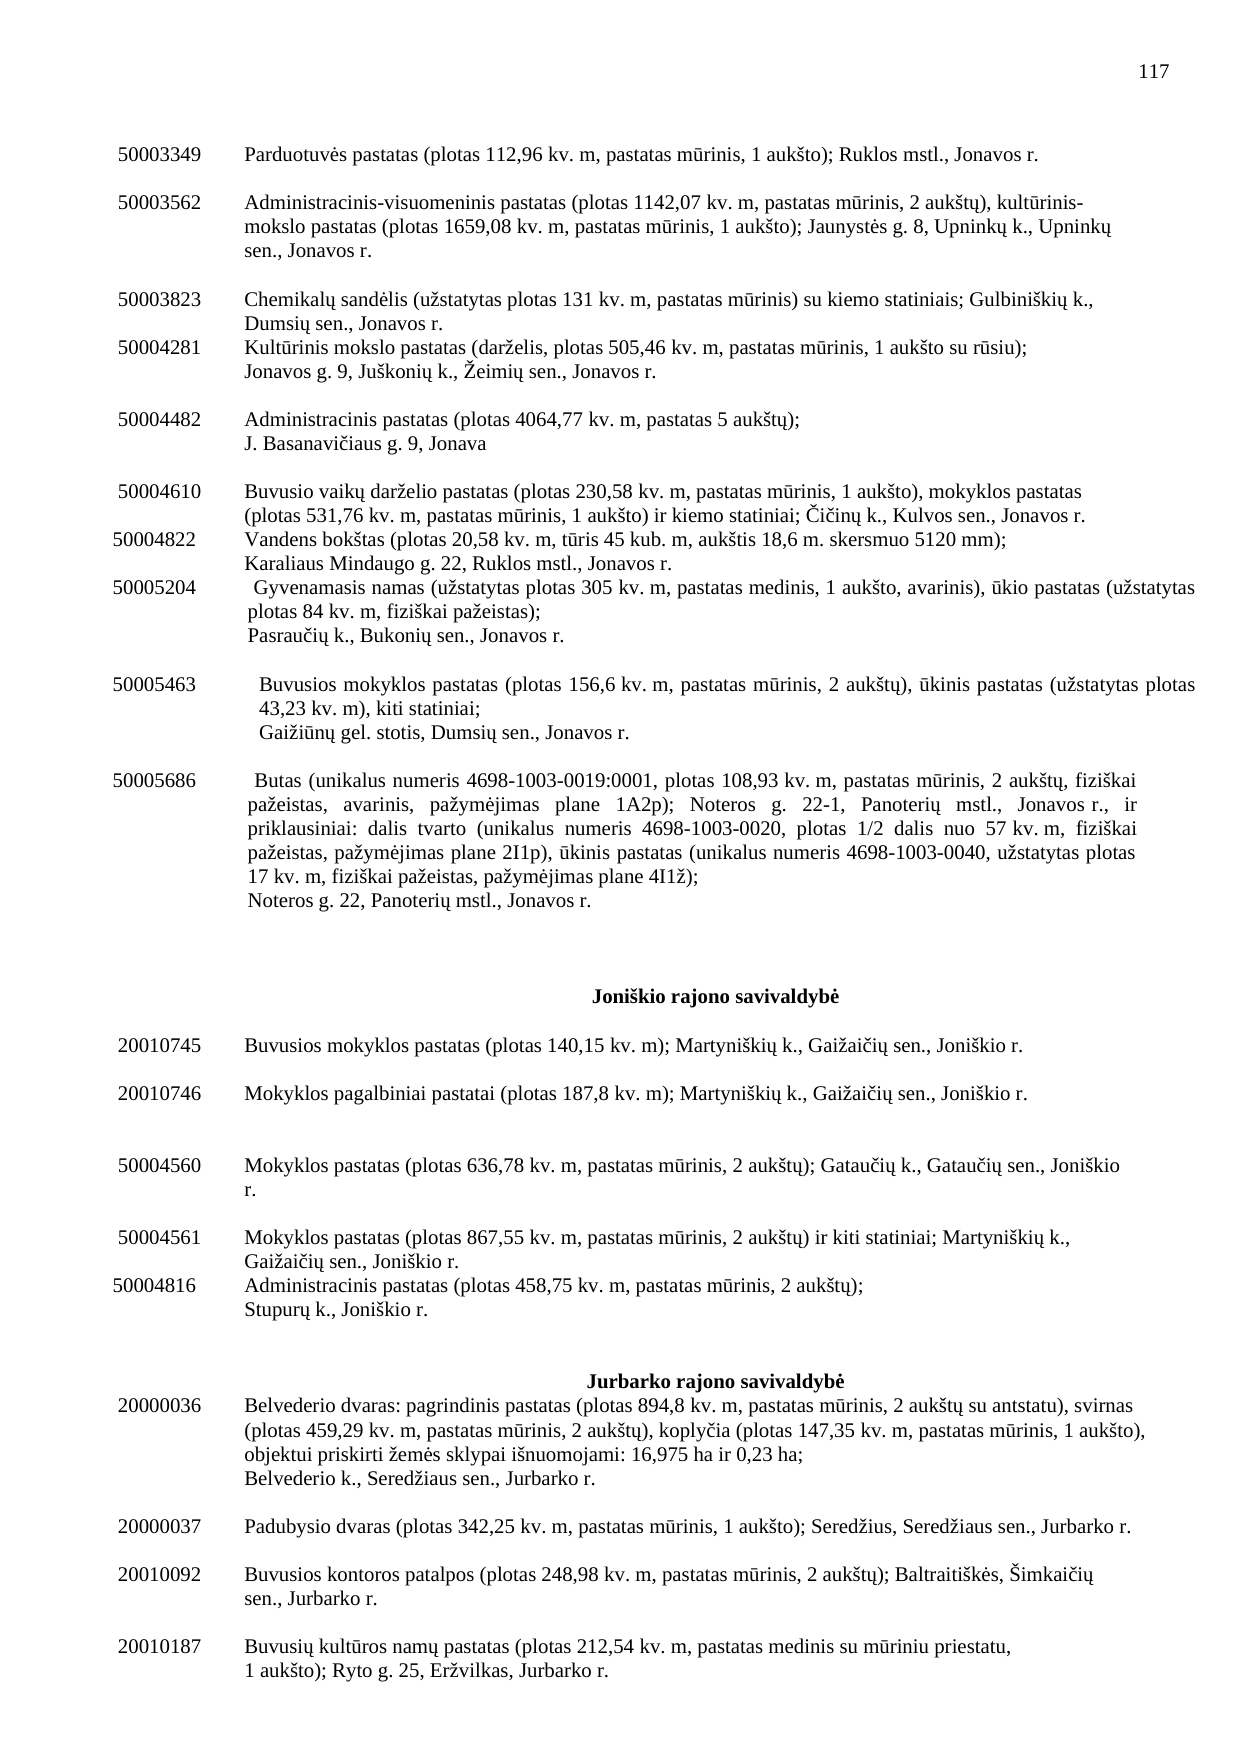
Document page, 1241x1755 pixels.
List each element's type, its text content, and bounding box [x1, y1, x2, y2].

table_cell [1207, 166, 1240, 190]
table_cell [1198, 1057, 1207, 1081]
table_cell [1207, 575, 1240, 672]
table_cell [1207, 1634, 1240, 1682]
table_cell 20010092 [101, 1562, 233, 1610]
table_cell [1207, 263, 1240, 287]
table_cell [101, 1129, 1198, 1153]
table_cell [1198, 335, 1207, 383]
table_cell [1193, 1273, 1198, 1321]
table_cell [1193, 527, 1198, 575]
table_cell [1207, 1321, 1240, 1345]
table_cell [1198, 1009, 1207, 1032]
table_cell [1148, 1273, 1163, 1321]
table_cell 50003823 [101, 287, 233, 335]
table_cell Administracinis pastatas (plotas 4064,77 kv. m, pastatas 5 aukštų); J. Basanavičiaus g. 9, Jonava [233, 407, 1148, 455]
table_cell [1207, 455, 1240, 479]
table_cell [1198, 984, 1207, 1008]
table_cell Padubysio dvaras (plotas 342,25 kv. m, pastatas mūrinis, 1 aukšto); Seredžius, Seredžiaus sen., Jurbarko r. [233, 1514, 1148, 1538]
table_cell [1163, 190, 1178, 262]
table_cell [1198, 1369, 1207, 1393]
table_cell [1178, 1273, 1192, 1321]
table_cell [1148, 142, 1163, 166]
table_cell [1198, 1033, 1207, 1057]
table_cell [1207, 1490, 1240, 1514]
table_cell 50004482 [101, 407, 233, 455]
table_cell [1207, 1009, 1240, 1032]
table_cell [1198, 263, 1207, 287]
table_cell [1198, 768, 1207, 936]
table_cell [1207, 1081, 1240, 1105]
table_cell Buvusios kontoros patalpos (plotas 248,98 kv. m, pastatas mūrinis, 2 aukštų); Baltraitiškės, Šimkaičių sen., Jurbarko r. [233, 1562, 1148, 1610]
table_cell [1207, 1562, 1240, 1610]
table_cell [1163, 527, 1178, 575]
table_cell [1207, 1225, 1240, 1273]
table_cell [1178, 1153, 1192, 1201]
table_cell [1163, 335, 1178, 383]
table_cell [1207, 1105, 1240, 1129]
table_cell [101, 118, 1198, 142]
table_cell [101, 984, 233, 1008]
table_cell [1148, 479, 1163, 527]
table_cell [1198, 166, 1207, 190]
table_cell [1148, 1634, 1163, 1682]
table_cell Buvusio vaikų darželio pastatas (plotas 230,58 kv. m, pastatas mūrinis, 1 aukšto), mokyklos pastatas (plotas 531,76 kv. m, pastatas mūrinis, 1 aukšto) ir kiemo statiniai; Čičinų k., Kulvos sen., Jonavos r. [233, 479, 1148, 527]
table_cell [1207, 1394, 1240, 1490]
table_cell [1163, 768, 1178, 936]
table_cell [1207, 960, 1240, 984]
table_cell [1207, 335, 1240, 383]
table_cell [1207, 527, 1240, 575]
table_cell [101, 1009, 1198, 1032]
table_cell [1178, 1033, 1192, 1057]
table_cell [1163, 1634, 1178, 1682]
table_cell [101, 263, 1198, 287]
table_cell [1207, 1273, 1240, 1321]
table_cell [1148, 527, 1163, 575]
table_cell [1148, 1514, 1163, 1538]
table_cell [1198, 936, 1207, 960]
table_cell [101, 166, 1198, 190]
table_cell [1193, 1634, 1198, 1682]
table_cell [1148, 1033, 1163, 1057]
table_cell [1163, 1225, 1178, 1273]
table_cell Buvusių kultūros namų pastatas (plotas 212,54 kv. m, pastatas medinis su mūriniu priestatu, 1 aukšto); Ryto g. 25, Eržvilkas, Jurbarko r. [233, 1634, 1148, 1682]
table_cell [1198, 142, 1207, 166]
table_cell [101, 1345, 1198, 1369]
table_cell [1198, 455, 1207, 479]
table_cell [1207, 1033, 1240, 1057]
table_cell Belvederio dvaras: pagrindinis pastatas (plotas 894,8 kv. m, pastatas mūrinis, 2 aukštų su antstatu), svirnas (plotas 459,29 kv. m, pastatas mūrinis, 2 aukštų), koplyčia (plotas 147,35 kv. m, pastatas mūrinis, 1 aukšto), objektui priskirti žemės sklypai išnuomojami: 16,975 ha ir 0,23 ha; Belvederio k., Seredžiaus sen., Jurbarko r. [233, 1394, 1178, 1490]
table_cell [1178, 527, 1192, 575]
table_cell [1198, 1105, 1207, 1129]
table_cell [1198, 1610, 1207, 1634]
table_cell [1178, 1562, 1192, 1610]
table_cell Administracinis-visuomeninis pastatas (plotas 1142,07 kv. m, pastatas mūrinis, 2 aukštų), kultūrinis-mokslo pastatas (plotas 1659,08 kv. m, pastatas mūrinis, 1 aukšto); Jaunystės g. 8, Upninkų k., Upninkų sen., Jonavos r. [233, 190, 1148, 262]
table_cell [1198, 1394, 1207, 1490]
table_cell [1198, 1490, 1207, 1514]
table_cell [1198, 1345, 1207, 1369]
table_cell [1163, 479, 1178, 527]
table_cell 50004560 [101, 1153, 233, 1201]
table_cell Kultūrinis mokslo pastatas (darželis, plotas 505,46 kv. m, pastatas mūrinis, 1 aukšto su rūsiu); Jonavos g. 9, Juškonių k., Žeimių sen., Jonavos r. [233, 335, 1148, 383]
table_cell [1198, 1129, 1207, 1153]
table_cell [1178, 1634, 1192, 1682]
table_cell [101, 1490, 1198, 1514]
table_cell [1148, 335, 1163, 383]
table_cell 50004561 [101, 1225, 233, 1273]
table_cell 50004816 [101, 1273, 233, 1321]
table_cell [1198, 287, 1207, 335]
table_cell [1207, 1345, 1240, 1369]
table_cell [1193, 1514, 1198, 1538]
table_cell [1198, 960, 1207, 984]
table_cell [1207, 479, 1240, 527]
table_cell [101, 936, 1198, 960]
table_cell Vandens bokštas (plotas 20,58 kv. m, tūris 45 kub. m, aukštis 18,6 m. skersmuo 5120 mm); Karaliaus Mindaugo g. 22, Ruklos mstl., Jonavos r. [233, 527, 1148, 575]
table_cell [1193, 1081, 1198, 1105]
table_cell [1207, 768, 1240, 936]
table_cell [101, 960, 1198, 984]
table_cell 50003349 [101, 142, 233, 166]
table_cell Mokyklos pastatas (plotas 867,55 kv. m, pastatas mūrinis, 2 aukštų) ir kiti statiniai; Martyniškių k., Gaižaičių sen., Joniškio r. [233, 1225, 1148, 1273]
table_cell [101, 1057, 1198, 1081]
table_cell 50005463 [101, 672, 233, 768]
table_cell [1148, 287, 1163, 335]
table_cell 20010746 [101, 1081, 233, 1105]
table_cell [1198, 479, 1207, 527]
table_cell [1207, 118, 1240, 142]
table_cell 20010745 [101, 1033, 233, 1057]
table_cell Jurbarko rajono savivaldybė [233, 1369, 1198, 1393]
table_cell [1207, 287, 1240, 335]
table_cell [1207, 383, 1240, 407]
table_cell [1198, 1153, 1207, 1201]
table_cell [101, 383, 1198, 407]
table_cell [1198, 118, 1207, 142]
table_cell [1193, 335, 1198, 383]
table_cell [1178, 1514, 1192, 1538]
table_cell [1198, 383, 1207, 407]
table_cell [1198, 1562, 1207, 1610]
table_cell [1198, 1081, 1207, 1105]
table_cell [101, 1369, 233, 1393]
table_cell [1163, 1562, 1178, 1610]
table_cell [1193, 1153, 1198, 1201]
table_cell [1207, 1610, 1240, 1634]
table_cell [1178, 1394, 1192, 1490]
table_cell [101, 1538, 1198, 1562]
table_cell Mokyklos pagalbiniai pastatai (plotas 187,8 kv. m); Martyniškių k., Gaižaičių sen., Joniškio r. [233, 1081, 1148, 1105]
table_cell [1163, 1514, 1178, 1538]
table_cell [1207, 1129, 1240, 1153]
table_cell [1163, 1081, 1178, 1105]
table_cell Administracinis pastatas (plotas 458,75 kv. m, pastatas mūrinis, 2 aukštų); Stupurų k., Joniškio r. [233, 1273, 1148, 1321]
table_cell [101, 455, 1198, 479]
table_cell 50005204 [101, 575, 233, 672]
table_cell [1207, 142, 1240, 166]
table_cell [1207, 1153, 1240, 1201]
table_cell Joniškio rajono savivaldybė [233, 984, 1198, 1008]
table_cell [1163, 1033, 1178, 1057]
table_cell [1193, 407, 1198, 455]
table_cell 50003562 [101, 190, 233, 262]
table_cell [1148, 1562, 1163, 1610]
table_cell [1148, 768, 1163, 936]
table_cell [1198, 527, 1207, 575]
table_cell [1178, 479, 1192, 527]
table_cell [1148, 190, 1163, 262]
table_cell 20000036 [101, 1394, 233, 1490]
table_cell Gyvenamasis namas (užstatytas plotas 305 kv. m, pastatas medinis, 1 aukšto, avarinis), ūkio pastatas (užstatytas plotas 84 kv. m, fiziškai pažeistas); Pasraučių k., Bukonių sen., Jonavos r. [233, 575, 1207, 672]
table_cell [1207, 1369, 1240, 1393]
table_cell [101, 1201, 1198, 1225]
table_cell [1193, 479, 1198, 527]
table_cell [1193, 142, 1198, 166]
table_cell Chemikalų sandėlis (užstatytas plotas 131 kv. m, pastatas mūrinis) su kiemo statiniais; Gulbiniškių k., Dumsių sen., Jonavos r. [233, 287, 1148, 335]
table_cell 50005686 [101, 768, 233, 936]
table_cell [1198, 1514, 1207, 1538]
table_cell [1148, 407, 1163, 455]
table_cell [1178, 1225, 1192, 1273]
table_cell [1207, 1538, 1240, 1562]
table_cell [1178, 190, 1192, 262]
table_cell Buvusios mokyklos pastatas (plotas 156,6 kv. m, pastatas mūrinis, 2 aukštų), ūkinis pastatas (užstatytas plotas 43,23 kv. m), kiti statiniai; Gaižiūnų gel. stotis, Dumsių sen., Jonavos r. [233, 672, 1207, 768]
table_cell [1198, 1201, 1207, 1225]
table_cell 20010187 [101, 1634, 233, 1682]
table_cell [1198, 1273, 1207, 1321]
table_cell [1198, 1321, 1207, 1345]
table_cell [1178, 407, 1192, 455]
table_cell 20000037 [101, 1514, 233, 1538]
table_cell [1193, 1562, 1198, 1610]
table_cell 50004822 [101, 527, 233, 575]
table_cell [1198, 1538, 1207, 1562]
table_cell [1148, 1153, 1163, 1201]
table_cell [1198, 1225, 1207, 1273]
table_cell [1198, 1634, 1207, 1682]
table_cell [1198, 407, 1207, 455]
table_cell [1148, 1225, 1163, 1273]
table_cell [1178, 1081, 1192, 1105]
table_cell [1178, 142, 1192, 166]
table_cell [1178, 768, 1192, 936]
table_cell [1207, 936, 1240, 960]
table_cell [1178, 287, 1192, 335]
table_cell [1178, 335, 1192, 383]
table_cell Butas (unikalus numeris 4698-1003-0019:0001, plotas 108,93 kv. m, pastatas mūrinis, 2 aukštų, fiziškai pažeistas, avarinis, pažymėjimas plane 1A2p); Noteros g. 22-1, Panoterių mstl., Jonavos r., ir priklausiniai: dalis tvarto (unikalus numeris 4698-1003-0020, plotas 1/2 dalis nuo 57 kv. m, fiziškai pažeistas, pažymėjimas plane 2I1p), ūkinis pastatas (unikalus numeris 4698-1003-0040, užstatytas plotas 17 kv. m, fiziškai pažeistas, pažymėjimas plane 4I1ž); Noteros g. 22, Panoterių mstl., Jonavos r. [233, 768, 1148, 936]
table_cell [1198, 190, 1207, 262]
table_cell [1193, 1033, 1198, 1057]
table_cell 50004281 [101, 335, 233, 383]
table_cell [101, 1321, 1198, 1345]
table_cell [1207, 1057, 1240, 1081]
table_cell [1163, 407, 1178, 455]
table_cell [1207, 672, 1240, 768]
table_cell [1163, 287, 1178, 335]
table_cell [1207, 984, 1240, 1008]
table_cell [1207, 407, 1240, 455]
table_cell [1193, 1394, 1198, 1490]
table_cell Parduotuvės pastatas (plotas 112,96 kv. m, pastatas mūrinis, 1 aukšto); Ruklos mstl., Jonavos r. [233, 142, 1148, 166]
table_cell [101, 1610, 1198, 1634]
table_cell [1148, 1081, 1163, 1105]
table_cell [101, 1105, 1198, 1129]
table_cell [1207, 1201, 1240, 1225]
table_cell 50004610 [101, 479, 233, 527]
table_cell Mokyklos pastatas (plotas 636,78 kv. m, pastatas mūrinis, 2 aukštų); Gataučių k., Gataučių sen., Joniškio r. [233, 1153, 1148, 1201]
table_cell [1193, 1225, 1198, 1273]
table_cell [1163, 142, 1178, 166]
table_cell [1193, 768, 1198, 936]
table_cell Buvusios mokyklos pastatas (plotas 140,15 kv. m); Martyniškių k., Gaižaičių sen., Joniškio r. [233, 1033, 1148, 1057]
table_cell [1193, 190, 1198, 262]
table_cell [1207, 190, 1240, 262]
table_cell [1163, 1153, 1178, 1201]
table_cell [1163, 1273, 1178, 1321]
table_cell [1193, 287, 1198, 335]
table_cell [1207, 1514, 1240, 1538]
